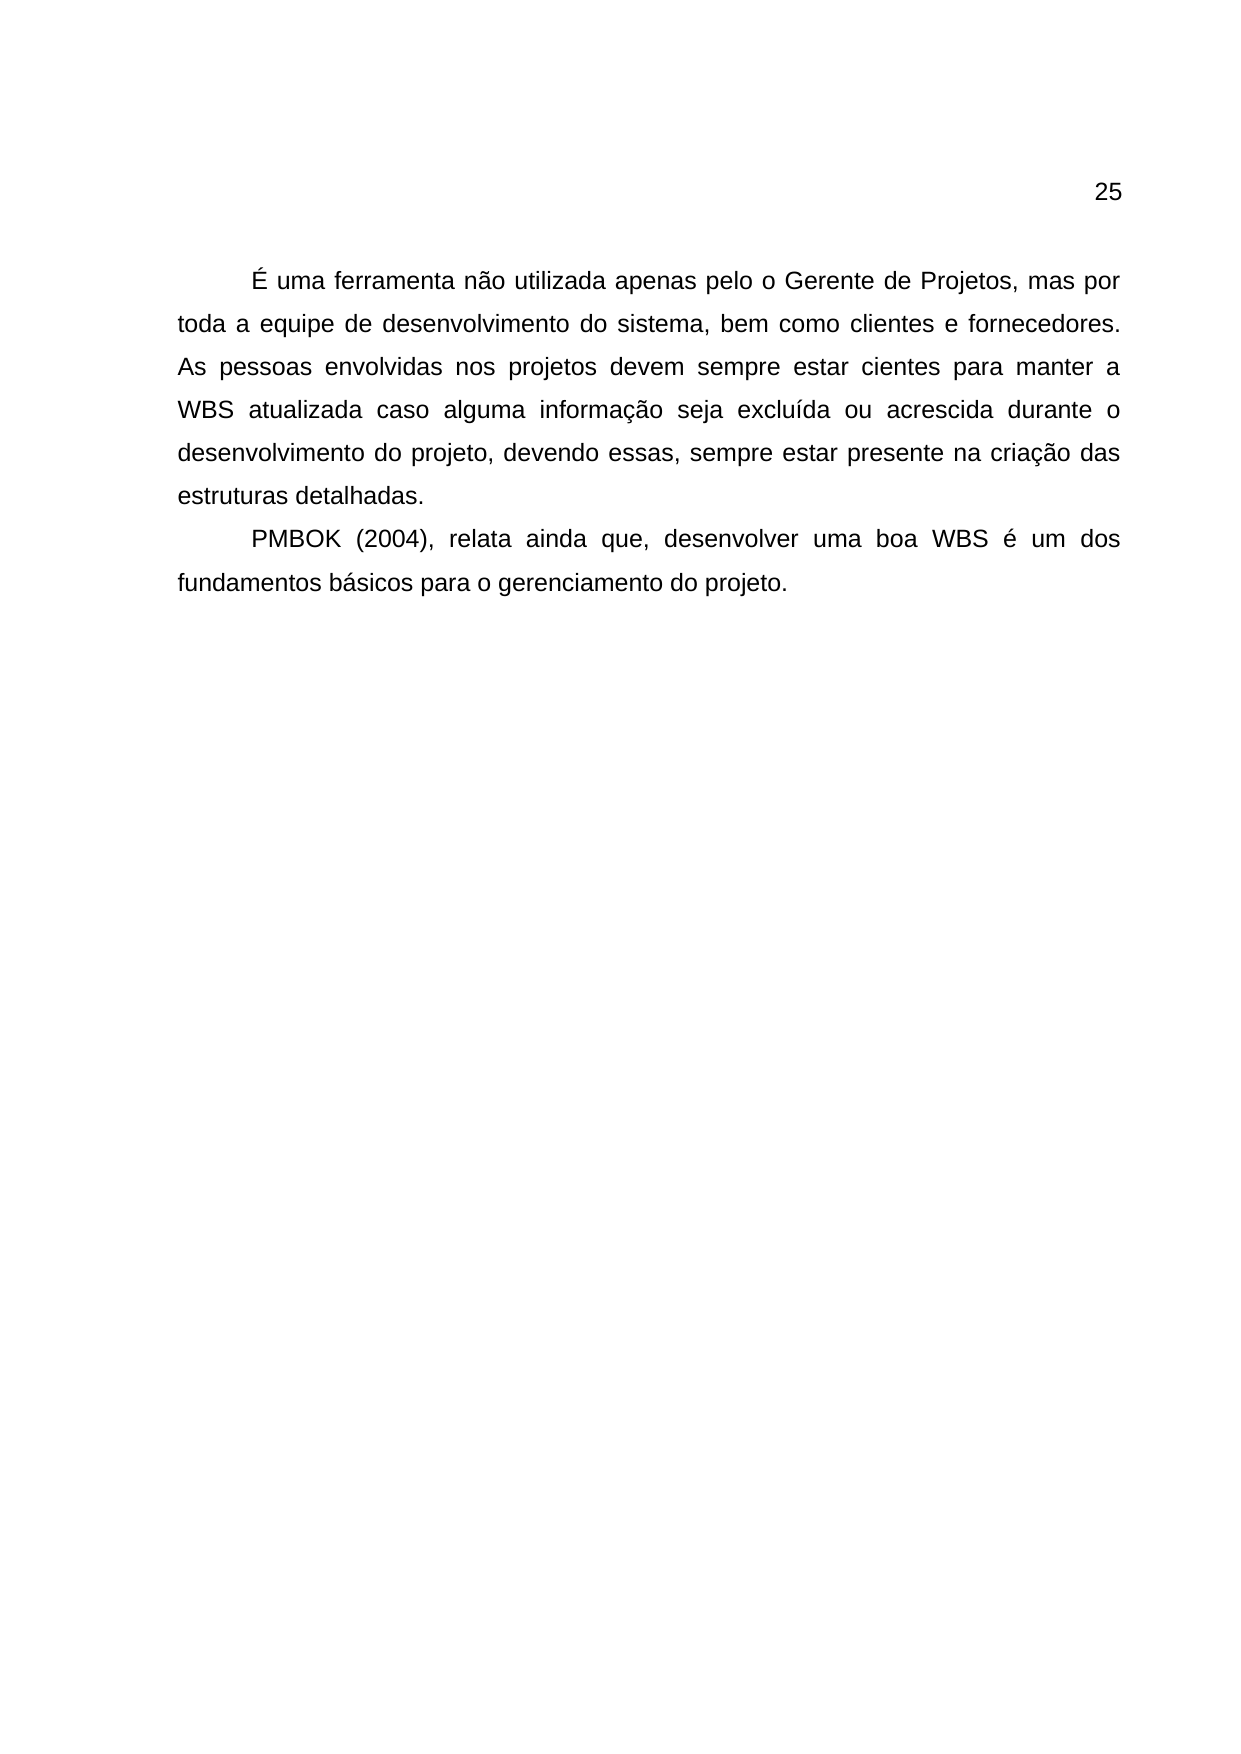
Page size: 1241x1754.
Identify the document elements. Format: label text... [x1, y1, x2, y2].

text É uma ferramenta não utilizada apenas pelo o Gerente de Projetos, mas por toda a equipe de desenvolvimento do sistema, bem como clientes e fornecedores. As pessoas envolvidas nos projetos devem sempre estar cientes para manter a WBS atualizada caso alguma informação seja excluída ou acrescida durante o desenvolvimento do projeto, devendo essas, sempre estar presente na criação das estruturas detalhadas. [177, 266, 1122, 510]
text PMBOK (2004), relata ainda que, desenvolver uma boa WBS é um dos fundamentos básicos para o gerenciamento do projeto. [177, 524, 1122, 596]
